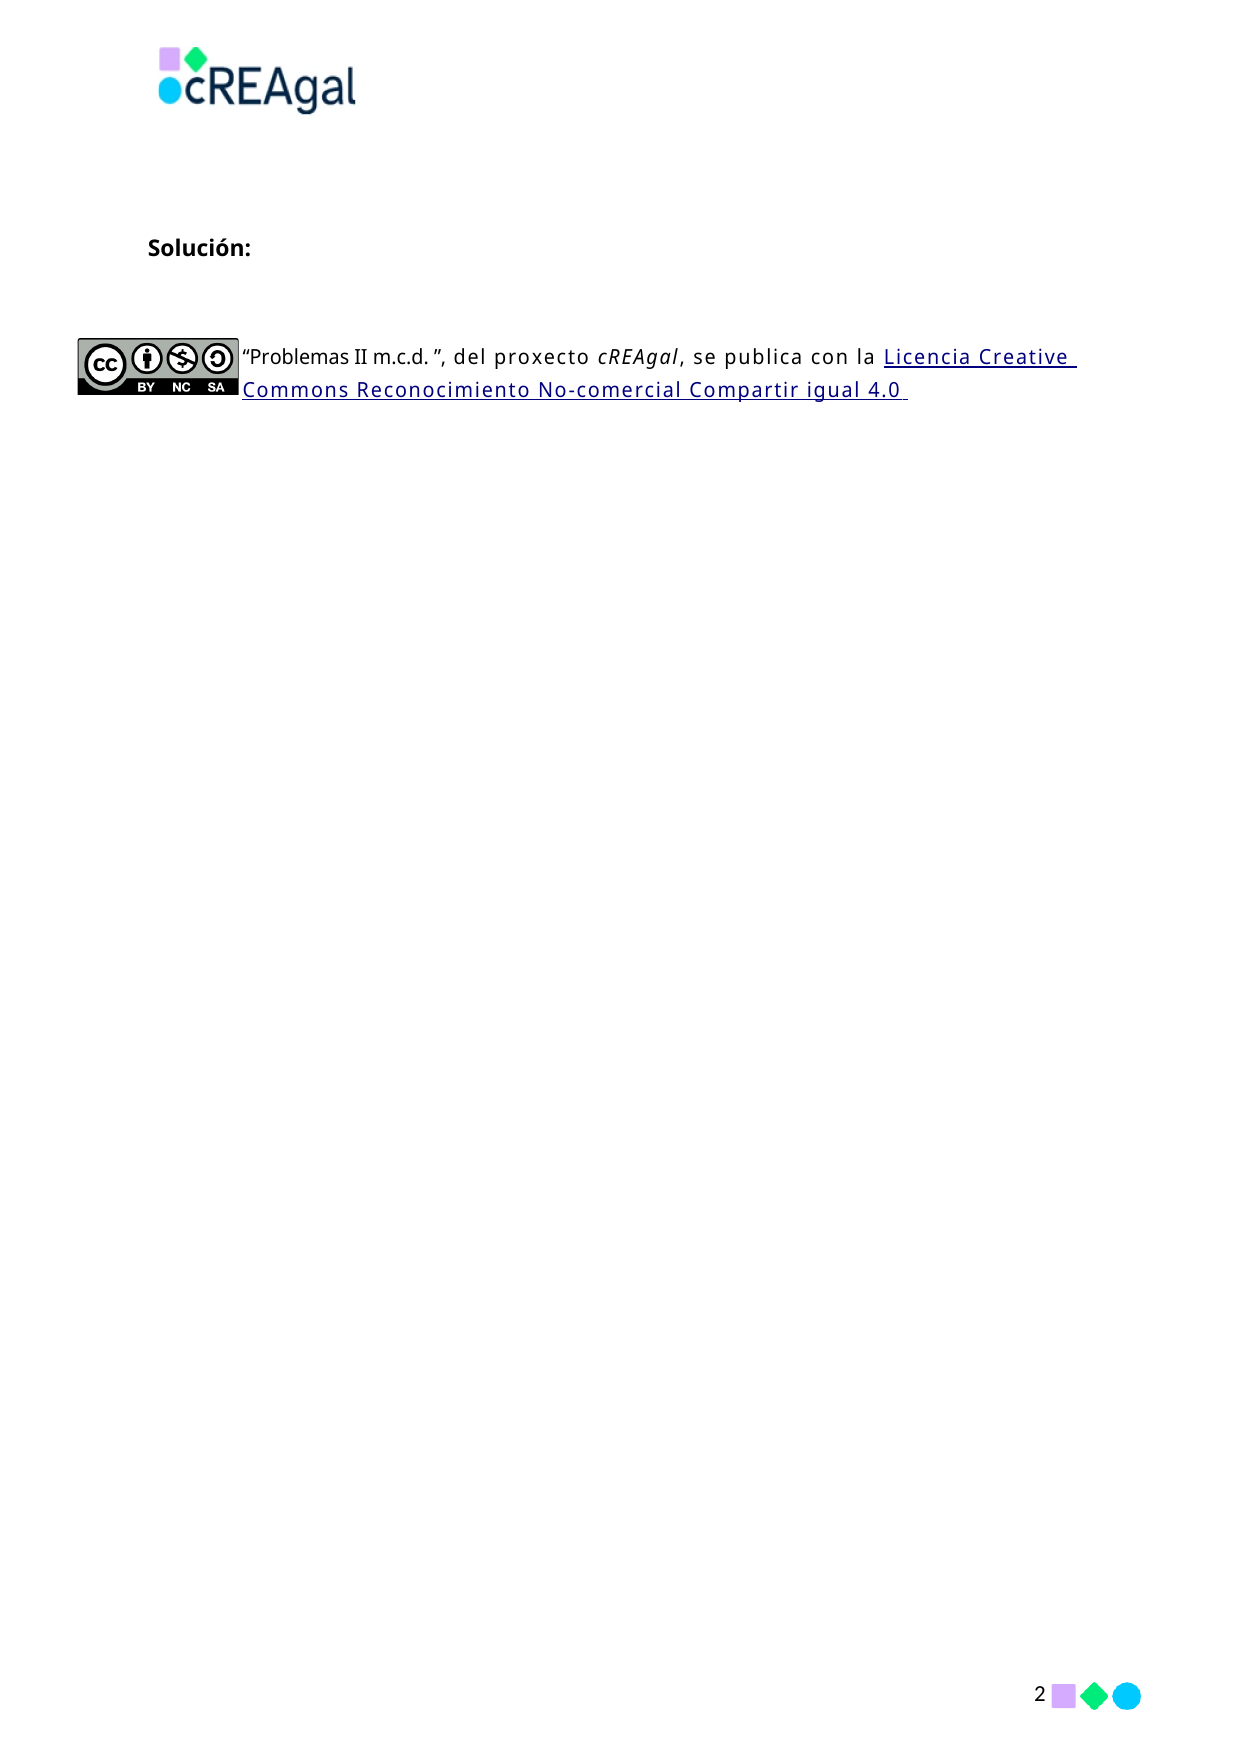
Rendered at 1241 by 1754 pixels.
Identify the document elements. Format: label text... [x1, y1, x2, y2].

picture [1132, 1682, 1141, 1689]
text “Problemas II m.c.d. ”, del proxecto cREAgal, se publica con la Licencia Creative Commons Reconocimiento No-comercial Compartir igual 4.0 [242, 342, 1181, 403]
picture [1134, 1703, 1141, 1710]
picture [77, 338, 239, 395]
picture [1080, 1682, 1108, 1710]
text Solución: [148, 232, 1181, 263]
picture [158, 47, 369, 117]
picture [1112, 1682, 1121, 1691]
picture [1112, 1702, 1120, 1710]
